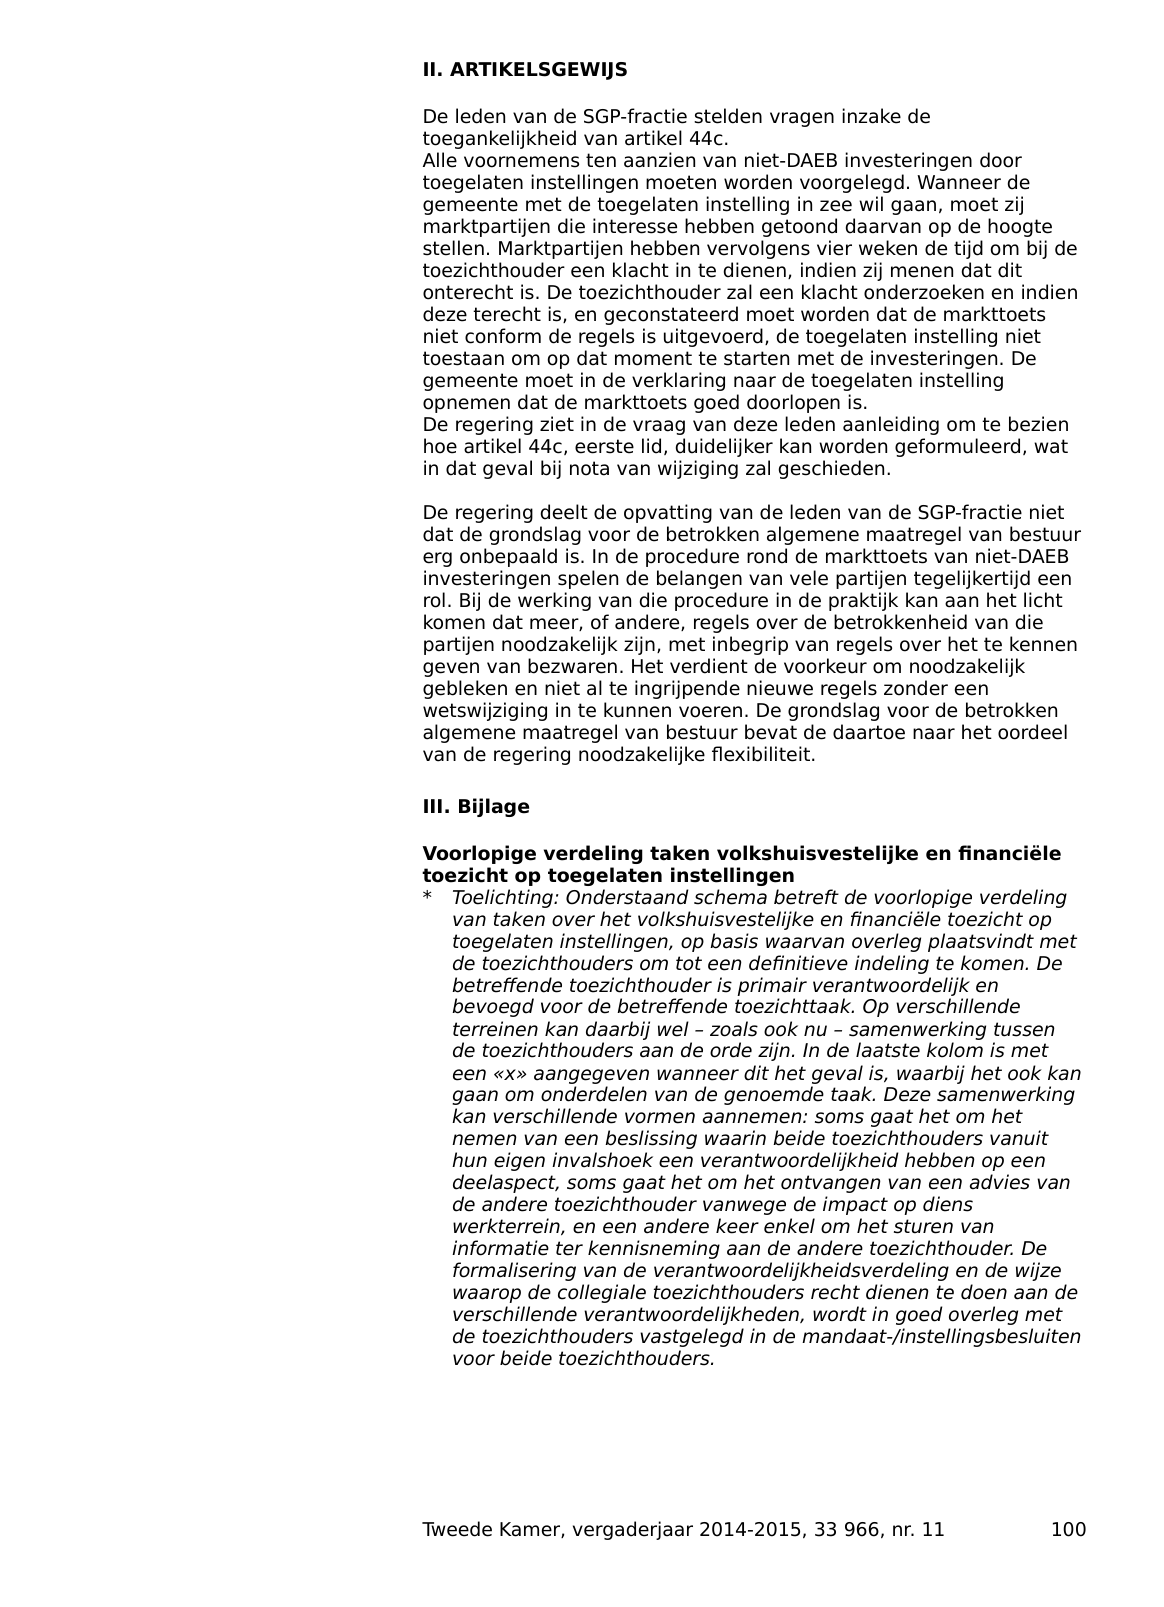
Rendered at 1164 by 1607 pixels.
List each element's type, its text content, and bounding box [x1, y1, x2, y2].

subtitle II. ARTIKELSGEWIJS [422, 59, 1087, 81]
subtitle Voorlopige verdeling taken volkshuisvestelijke en financiële toezicht op toegelaten instellingen [422, 843, 1087, 887]
text De regering deelt de opvatting van de leden van de SGP-fractie niet dat de grondslag voor de betrokken algemene maatregel van bestuur erg onbepaald is. In de procedure rond de markttoets van niet-DAEB investeringen spelen de belangen van vele partijen tegelijkertijd een rol. Bij de werking van die procedure in de praktijk kan aan het licht komen dat meer, of andere, regels over de betrokkenheid van die partijen noodzakelijk zijn, met inbegrip van regels over het te kennen geven van bezwaren. Het verdient de voorkeur om noodzakelijk gebleken en niet al te ingrijpende nieuwe regels zonder een wetswijziging in te kunnen voeren. De grondslag voor de betrokken algemene maatregel van bestuur bevat de daartoe naar het oordeel van de regering noodzakelijke flexibiliteit. [422, 502, 1087, 766]
text * Toelichting: Onderstaand schema betreft de voorlopige verdeling van taken over het volkshuisvestelijke en financiële toezicht op toegelaten instellingen, op basis waarvan overleg plaatsvindt met de toezichthouders om tot een definitieve indeling te komen. De betreffende toezichthouder is primair verantwoordelijk en bevoegd voor de betreffende toezichttaak. Op verschillende terreinen kan daarbij wel – zoals ook nu – samenwerking tussen de toezichthouders aan de orde zijn. In de laatste kolom is met een «x» aangegeven wanneer dit het geval is, waarbij het ook kan gaan om onderdelen van de genoemde taak. Deze samenwerking kan verschillende vormen aannemen: soms gaat het om het nemen van een beslissing waarin beide toezichthouders vanuit hun eigen invalshoek een verantwoordelijkheid hebben op een deelaspect, soms gaat het om het ontvangen van een advies van de andere toezichthouder vanwege de impact op diens werkterrein, en een andere keer enkel om het sturen van informatie ter kennisneming aan de andere toezichthouder. De formalisering van de verantwoordelijkheidsverdeling en de wijze waarop de collegiale toezichthouders recht dienen te doen aan de verschillende verantwoordelijkheden, wordt in goed overleg met de toezichthouders vastgelegd in de mandaat-/instellingsbesluiten voor beide toezichthouders. [422, 887, 1087, 1370]
text De regering ziet in de vraag van deze leden aanleiding om te bezien hoe artikel 44c, eerste lid, duidelijker kan worden geformuleerd, wat in dat geval bij nota van wijziging zal geschieden. [422, 414, 1087, 480]
subtitle III. Bijlage [422, 796, 1087, 818]
text Alle voornemens ten aanzien van niet-DAEB investeringen door toegelaten instellingen moeten worden voorgelegd. Wanneer de gemeente met de toegelaten instelling in zee wil gaan, moet zij marktpartijen die interesse hebben getoond daarvan op de hoogte stellen. Marktpartijen hebben vervolgens vier weken de tijd om bij de toezichthouder een klacht in te dienen, indien zij menen dat dit onterecht is. De toezichthouder zal een klacht onderzoeken en indien deze terecht is, en geconstateerd moet worden dat de markttoets niet conform de regels is uitgevoerd, de toegelaten instelling niet toestaan om op dat moment te starten met de investeringen. De gemeente moet in de verklaring naar de toegelaten instelling opnemen dat de markttoets goed doorlopen is. [422, 150, 1087, 414]
text De leden van de SGP-fractie stelden vragen inzake de toegankelijkheid van artikel 44c. [422, 106, 1087, 150]
